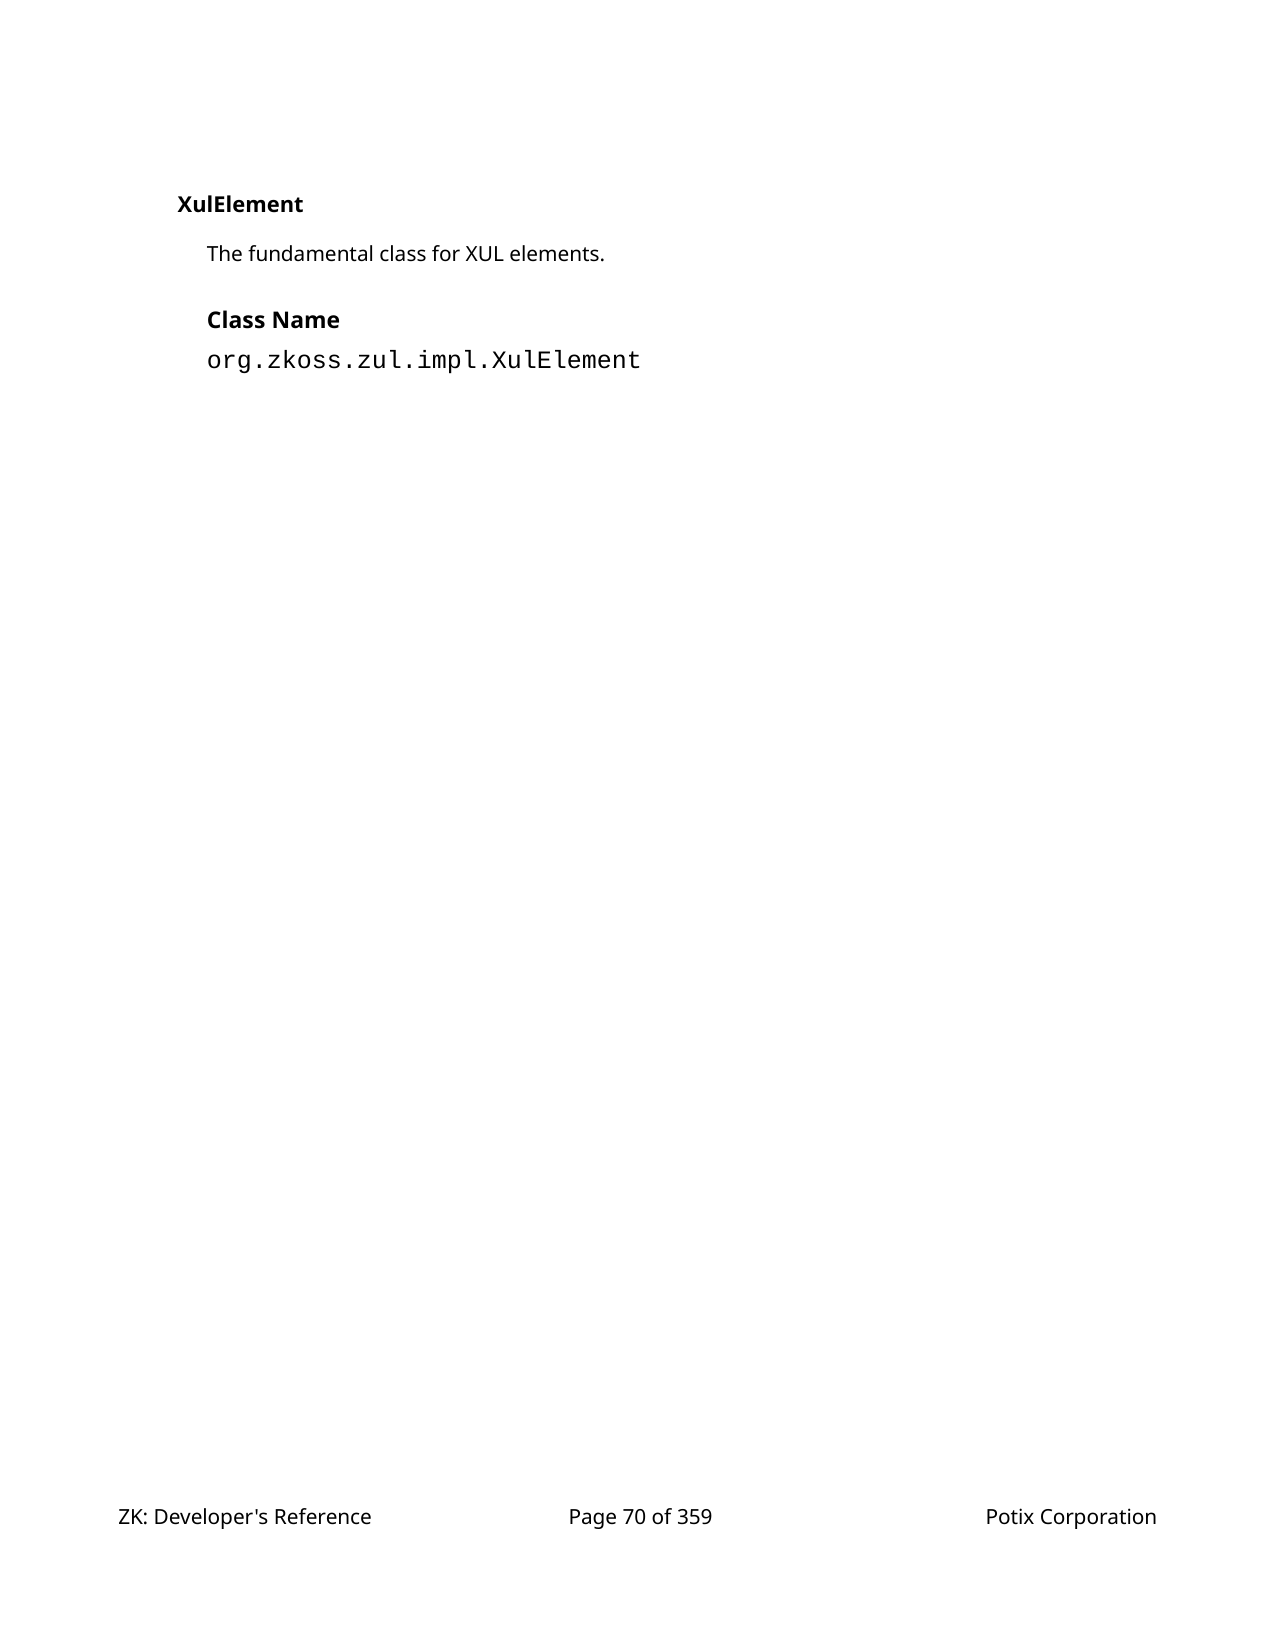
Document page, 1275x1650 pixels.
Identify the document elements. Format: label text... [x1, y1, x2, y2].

subtitle Class Name [207, 304, 1157, 336]
text The fundamental class for XUL elements. [207, 239, 1157, 268]
text org.zkoss.zul.impl.XulElement [207, 348, 1157, 376]
subtitle XulElement [177, 189, 1157, 219]
